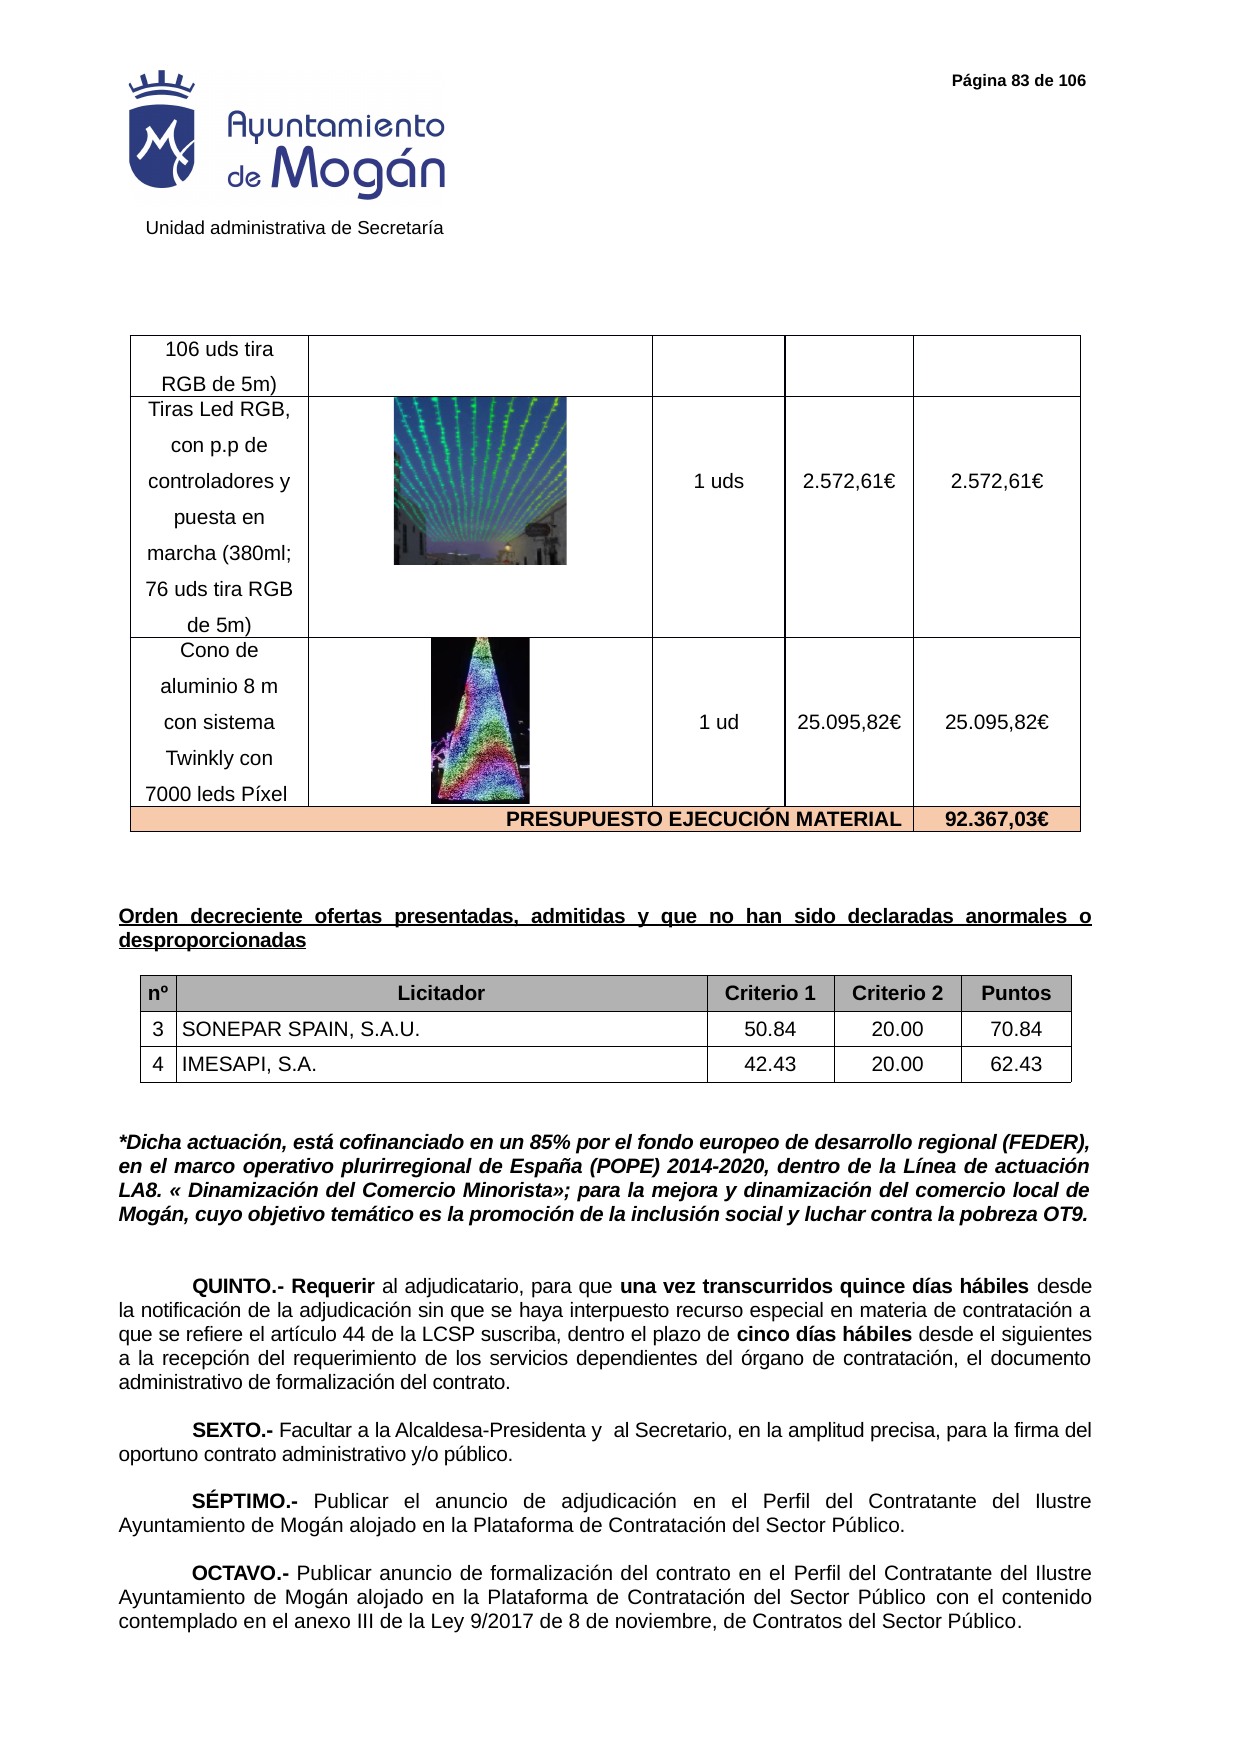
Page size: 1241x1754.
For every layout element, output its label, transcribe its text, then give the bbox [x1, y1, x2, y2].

table_cell 62,43 [962, 1047, 1071, 1082]
table_cell 4 [141, 1047, 176, 1082]
table_cell Tiras Led RGB, con p.p de controladores y puesta en marcha (380ml; 76 uds tira RGB de 5m) [131, 397, 308, 637]
table_cell PRESUPUESTO EJECUCIÓN MATERIAL [131, 807, 913, 831]
table_cell 70,84 [962, 1012, 1071, 1046]
table_cell 3 [141, 1012, 176, 1046]
table_cell [914, 336, 1080, 396]
table_cell 20,00 [835, 1012, 961, 1046]
text SÉPTIMO.- Publicar el anuncio de adjudicación en el Perfil del Contratante del Ilustre Ayuntamiento de Mogán alojado en la Plataforma de Contratación del Sector Público. [118, 1489, 1092, 1537]
table_cell Cono de aluminio 8 m con sistema Twinkly con 7000 leds Píxel [131, 638, 308, 806]
table_header nº [141, 976, 176, 1011]
text SEXTO.- Facultar a la Alcaldesa-Presidenta y al Secretario, en la amplitud precisa, para la firma del oportuno contrato administrativo y/o público. [118, 1417, 1092, 1465]
text *Dicha actuación, está cofinanciado en un 85% por el fondo europeo de desarrollo regional (FEDER), en el marco operativo plurirregional de España (POPE) 2014-2020, dentro de la Línea de actuación LA8. « Dinamización del Comercio Minorista»; para la mejora y dinamización del comercio local de Mogán, cuyo objetivo temático es la promoción de la inclusión social y luchar contra la pobreza OT9. [118, 1130, 1092, 1226]
text Orden decreciente ofertas presentadas, admitidas y que no han sido declaradas anormales o [118, 903, 1092, 924]
table_cell 92.367,03€ [914, 807, 1080, 831]
picture [393, 397, 567, 565]
text OCTAVO.- Publicar anuncio de formalización del contrato en el Perfil del Contratante del Ilustre Ayuntamiento de Mogán alojado en la Plataforma de Contratación del Sector Público con el contenido contemplado en el anexo III de la Ley 9/2017 de 8 de noviembre, de Contratos del Sector Público. [118, 1561, 1092, 1633]
table_cell [309, 336, 652, 396]
picture [431, 637, 530, 804]
picture [128, 70, 445, 206]
table_cell 1 ud [653, 638, 784, 806]
table_header Licitador [177, 976, 707, 1011]
text desproporcionadas [118, 925, 1092, 951]
table_cell [653, 336, 784, 396]
table_cell 50,84 [708, 1012, 834, 1046]
table_cell 42,43 [708, 1047, 834, 1082]
table_header Puntos [962, 976, 1071, 1011]
table_cell 2.572,61€ [914, 397, 1080, 637]
text QUINTO.- Requerir al adjudicatario, para que una vez transcurridos quince días hábiles desde la notificación de la adjudicación sin que se haya interpuesto recurso especial en materia de contratación a que se refiere el artículo 44 de la LCSP suscriba, dentro el plazo de cinco días hábiles desde el siguientes a la recepción del requerimiento de los servicios dependientes del órgano de contratación, el documento administrativo de formalización del contrato. [118, 1274, 1092, 1393]
table_cell 25.095,82€ [786, 638, 913, 806]
table_cell IMESAPI, S.A. [177, 1047, 707, 1082]
table_cell 106 uds tira RGB de 5m) [131, 336, 308, 396]
table_cell [309, 638, 652, 806]
table_cell [309, 397, 652, 637]
table_cell 20,00 [835, 1047, 961, 1082]
table_cell 25.095,82€ [914, 638, 1080, 806]
table_cell 2.572,61€ [786, 397, 913, 637]
table_cell SONEPAR SPAIN, S.A.U. [177, 1012, 707, 1046]
table_header Criterio 2 [835, 976, 961, 1011]
table_header Criterio 1 [708, 976, 834, 1011]
table_cell [786, 336, 913, 396]
table_cell 1 uds [653, 397, 784, 637]
